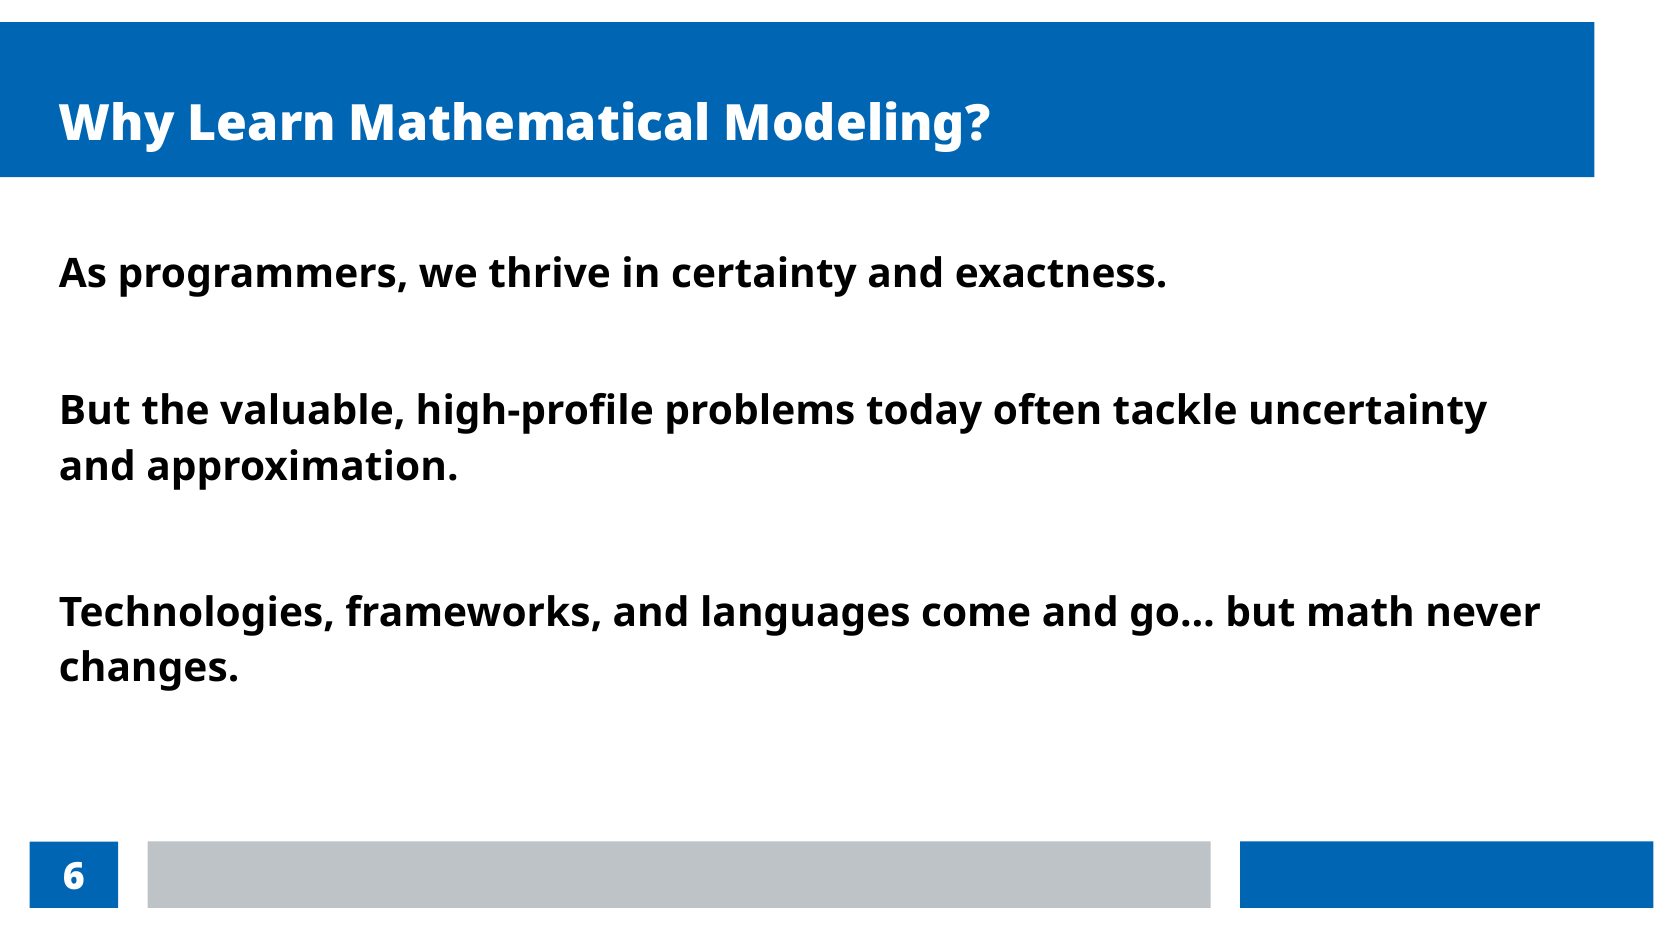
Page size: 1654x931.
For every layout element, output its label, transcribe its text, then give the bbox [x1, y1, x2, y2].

list As programmers, we thrive in certainty and exactness. But the valuable, high-profile problems today often tackle uncertainty and approximation. Technologies, frameworks, and languages come and go… but math never changes. [59, 243, 1565, 820]
title Why Learn Mathematical Modeling? [59, 44, 1595, 156]
